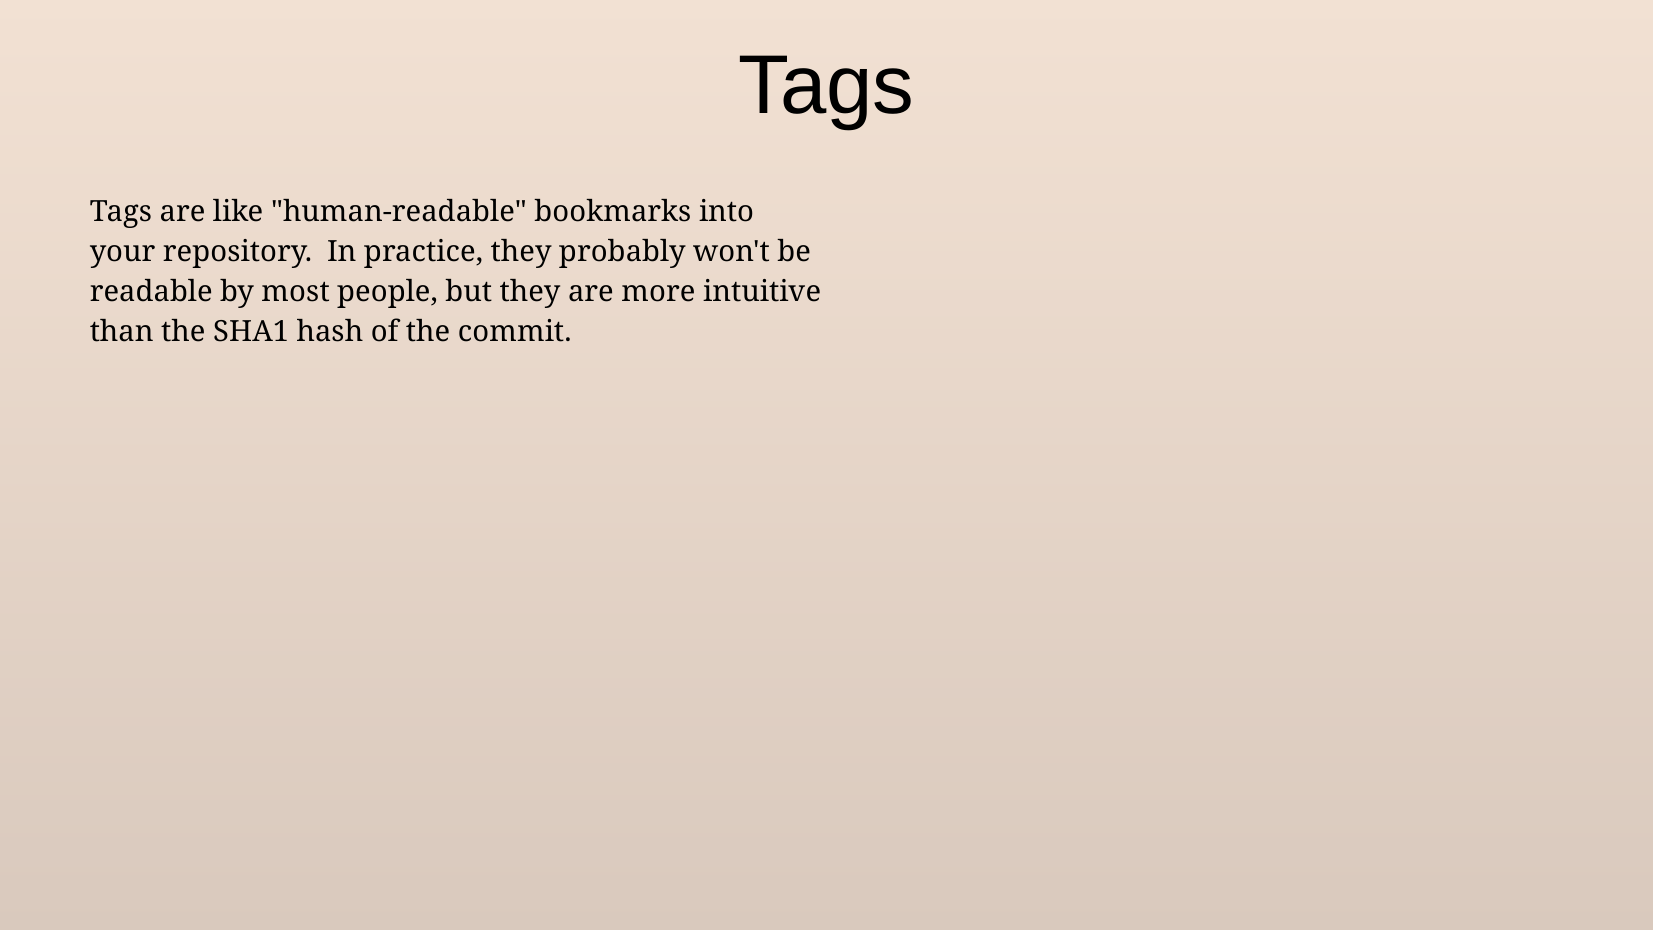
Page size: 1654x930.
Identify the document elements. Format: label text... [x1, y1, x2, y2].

title Tags [82, 19, 1571, 151]
text_box Tags are like "human-readable" bookmarks into your repository. In practice, they probably won't be readable by most people, but they are more intuitive than the SHA1 hash of the commit. [75, 183, 841, 298]
